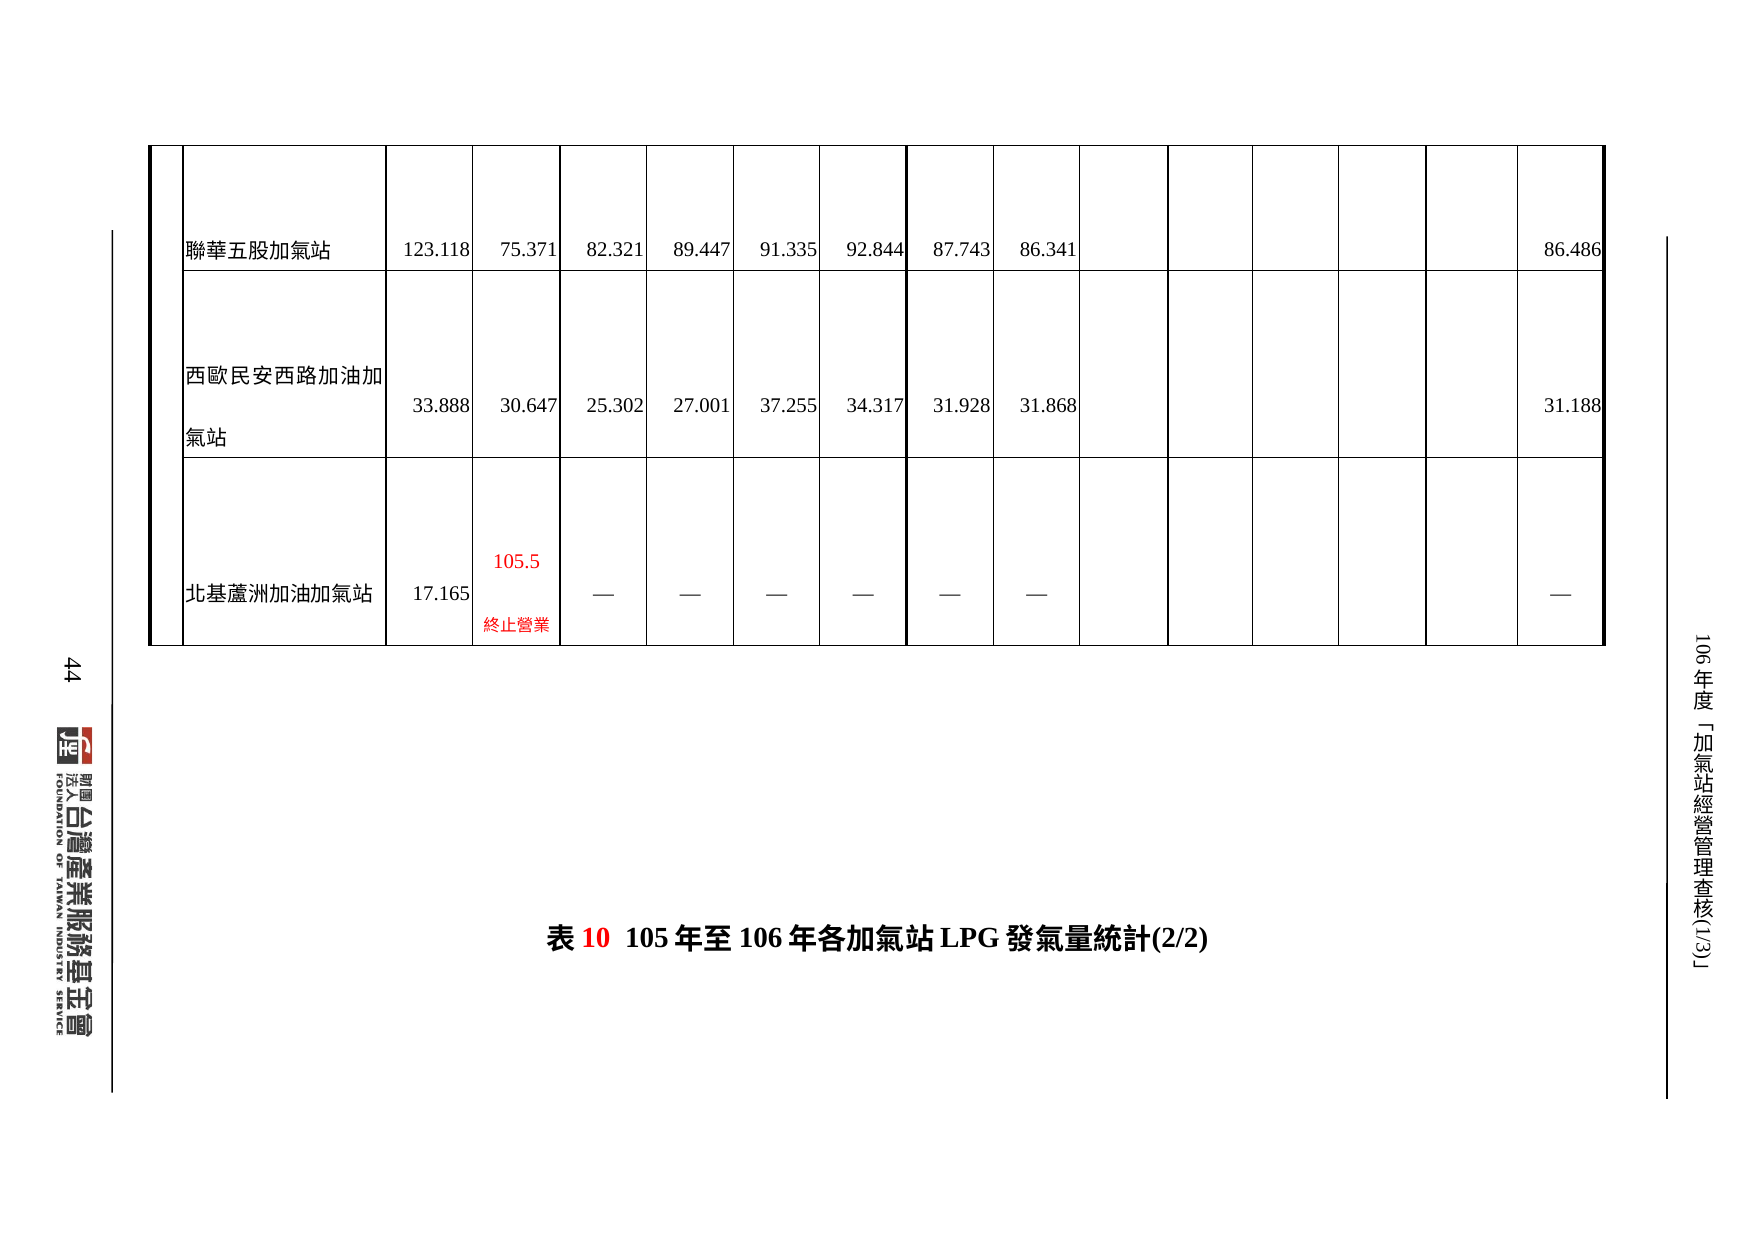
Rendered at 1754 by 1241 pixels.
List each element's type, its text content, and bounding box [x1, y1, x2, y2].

table_cell 31.868 [994, 271, 1079, 457]
table_cell [1339, 271, 1425, 457]
table_cell 34.317 [820, 271, 905, 457]
table_cell [1253, 271, 1338, 457]
table_cell [1339, 146, 1425, 270]
table_cell [1169, 146, 1252, 270]
table_cell — [561, 458, 646, 645]
table_cell 37.255 [734, 271, 819, 457]
table_cell — [908, 458, 993, 645]
table_cell 89.447 [647, 146, 733, 270]
table_cell 31.928 [908, 271, 993, 457]
table_cell 33.888 [387, 271, 472, 457]
table_cell 87.743 [908, 146, 993, 270]
table_cell 聯華五股加氣站 [184, 146, 385, 270]
table_cell [1427, 271, 1517, 457]
table_cell [1169, 458, 1252, 645]
table_cell [1339, 458, 1425, 645]
table_cell — [994, 458, 1079, 645]
table_cell 91.335 [734, 146, 819, 270]
table_cell 123.118 [387, 146, 472, 270]
table_cell [152, 146, 182, 645]
table_cell 25.302 [561, 271, 646, 457]
table_cell — [820, 458, 905, 645]
table_cell [1080, 458, 1167, 645]
table_cell [1080, 146, 1167, 270]
table_cell 82.321 [561, 146, 646, 270]
table_cell 105.5 終止營業 [473, 458, 559, 645]
table_cell 86.341 [994, 146, 1079, 270]
table_cell — [1518, 458, 1602, 645]
table_cell 92.844 [820, 146, 905, 270]
table_cell — [734, 458, 819, 645]
table_cell [1427, 146, 1517, 270]
table_cell 75.371 [473, 146, 559, 270]
table_cell 27.001 [647, 271, 733, 457]
table_cell — [647, 458, 733, 645]
table_cell 17.165 [387, 458, 472, 645]
table_cell [1427, 458, 1517, 645]
table_cell [1253, 458, 1338, 645]
table_cell [1080, 271, 1167, 457]
table_cell [1169, 271, 1252, 457]
table_cell 86.486 [1518, 146, 1602, 270]
table_cell 西歐民安西路加油加氣站 [184, 271, 385, 457]
table_cell 31.188 [1518, 271, 1602, 457]
table_cell 北基蘆洲加油加氣站 [184, 458, 385, 645]
table_cell 30.647 [473, 271, 559, 457]
text 表10 105年至106年各加氣站LPG發氣量統計(2/2) [150, 895, 1604, 957]
table_cell [1253, 146, 1338, 270]
